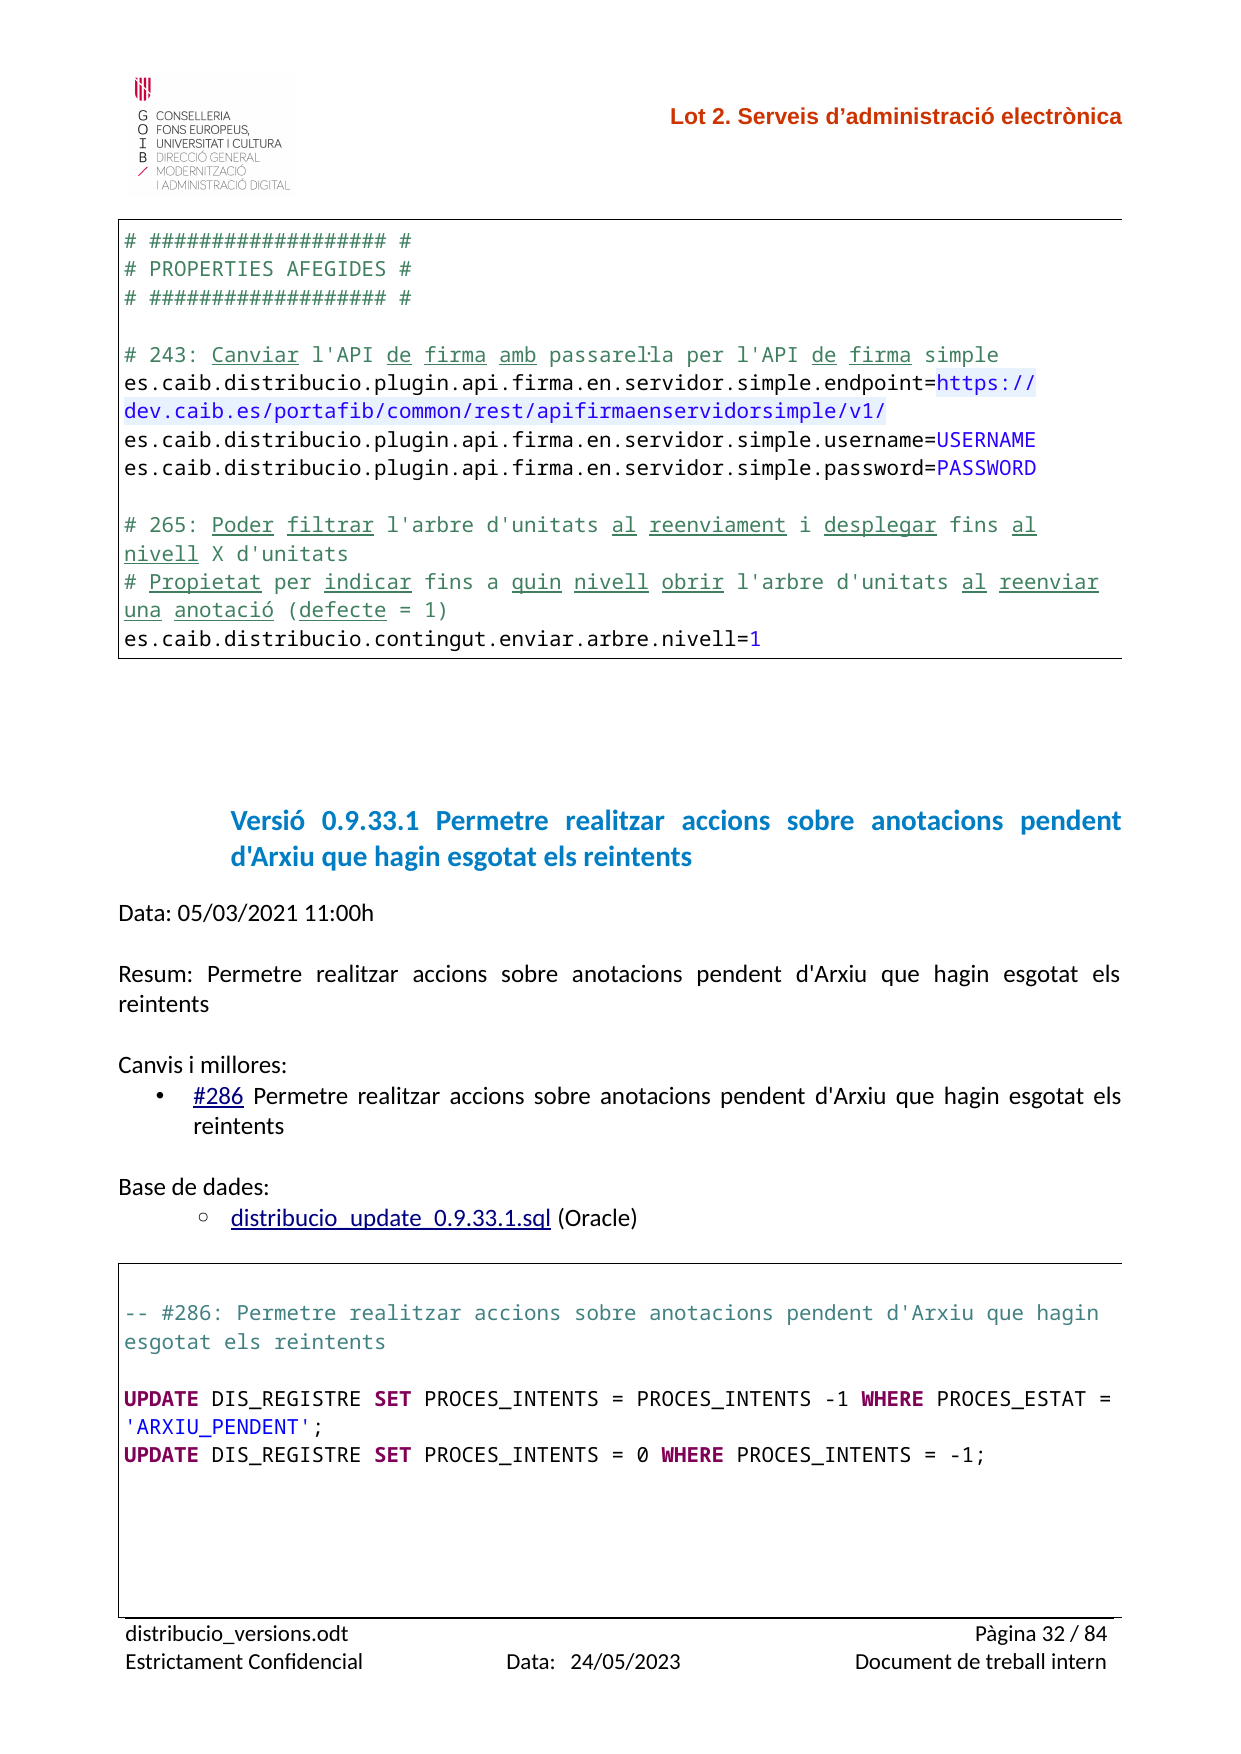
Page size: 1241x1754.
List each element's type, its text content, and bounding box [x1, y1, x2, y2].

text Data: 05/03/2021 11:00h [118, 897, 1122, 927]
list distribucio_update_0.9.33.1.sql (Oracle) [193, 1202, 1122, 1233]
picture [126, 70, 299, 197]
subtitle Versió 0.9.33.1 Permetre realitzar accions sobre anotacions pendent d'Arxiu que hagin esgotat els reintents [153, 802, 1122, 873]
text Base de dades: [118, 1172, 1122, 1202]
table_header -- #286: Permetre realitzar accions sobre anotacions pendent d'Arxiu que hagin esgotat els reintents UPDATE DIS_REGISTRE SET PROCES_INTENTS = PROCES_INTENTS -1 WHERE PROCES_ESTAT = 'ARXIU_PENDENT'; UPDATE DIS_REGISTRE SET PROCES_INTENTS = 0 WHERE PROCES_INTENTS = -1; [119, 1264, 1122, 1617]
list #286 Permetre realitzar accions sobre anotacions pendent d'Arxiu que hagin esgotat els reintents [156, 1080, 1122, 1141]
table_header # ################### # # PROPERTIES AFEGIDES # # ################### # # 243: Canviar l'API de firma amb passarel·la per l'API de firma simple es.caib.distribucio.plugin.api.firma.en.servidor.simple.endpoint=https://dev.caib.es/portafib/common/rest/apifirmaenservidorsimple/v1/ es.caib.distribucio.plugin.api.firma.en.servidor.simple.username=USERNAME es.caib.distribucio.plugin.api.firma.en.servidor.simple.password=PASSWORD # 265: Poder filtrar l'arbre d'unitats al reenviament i desplegar fins al nivell X d'unitats # Propietat per indicar fins a quin nivell obrir l'arbre d'unitats al reenviar una anotació (defecte = 1) es.caib.distribucio.contingut.enviar.arbre.nivell=1 [119, 220, 1122, 658]
text Resum: Permetre realitzar accions sobre anotacions pendent d'Arxiu que hagin esgotat els reintents [118, 958, 1122, 1019]
text Canvis i millores: [118, 1049, 1122, 1080]
